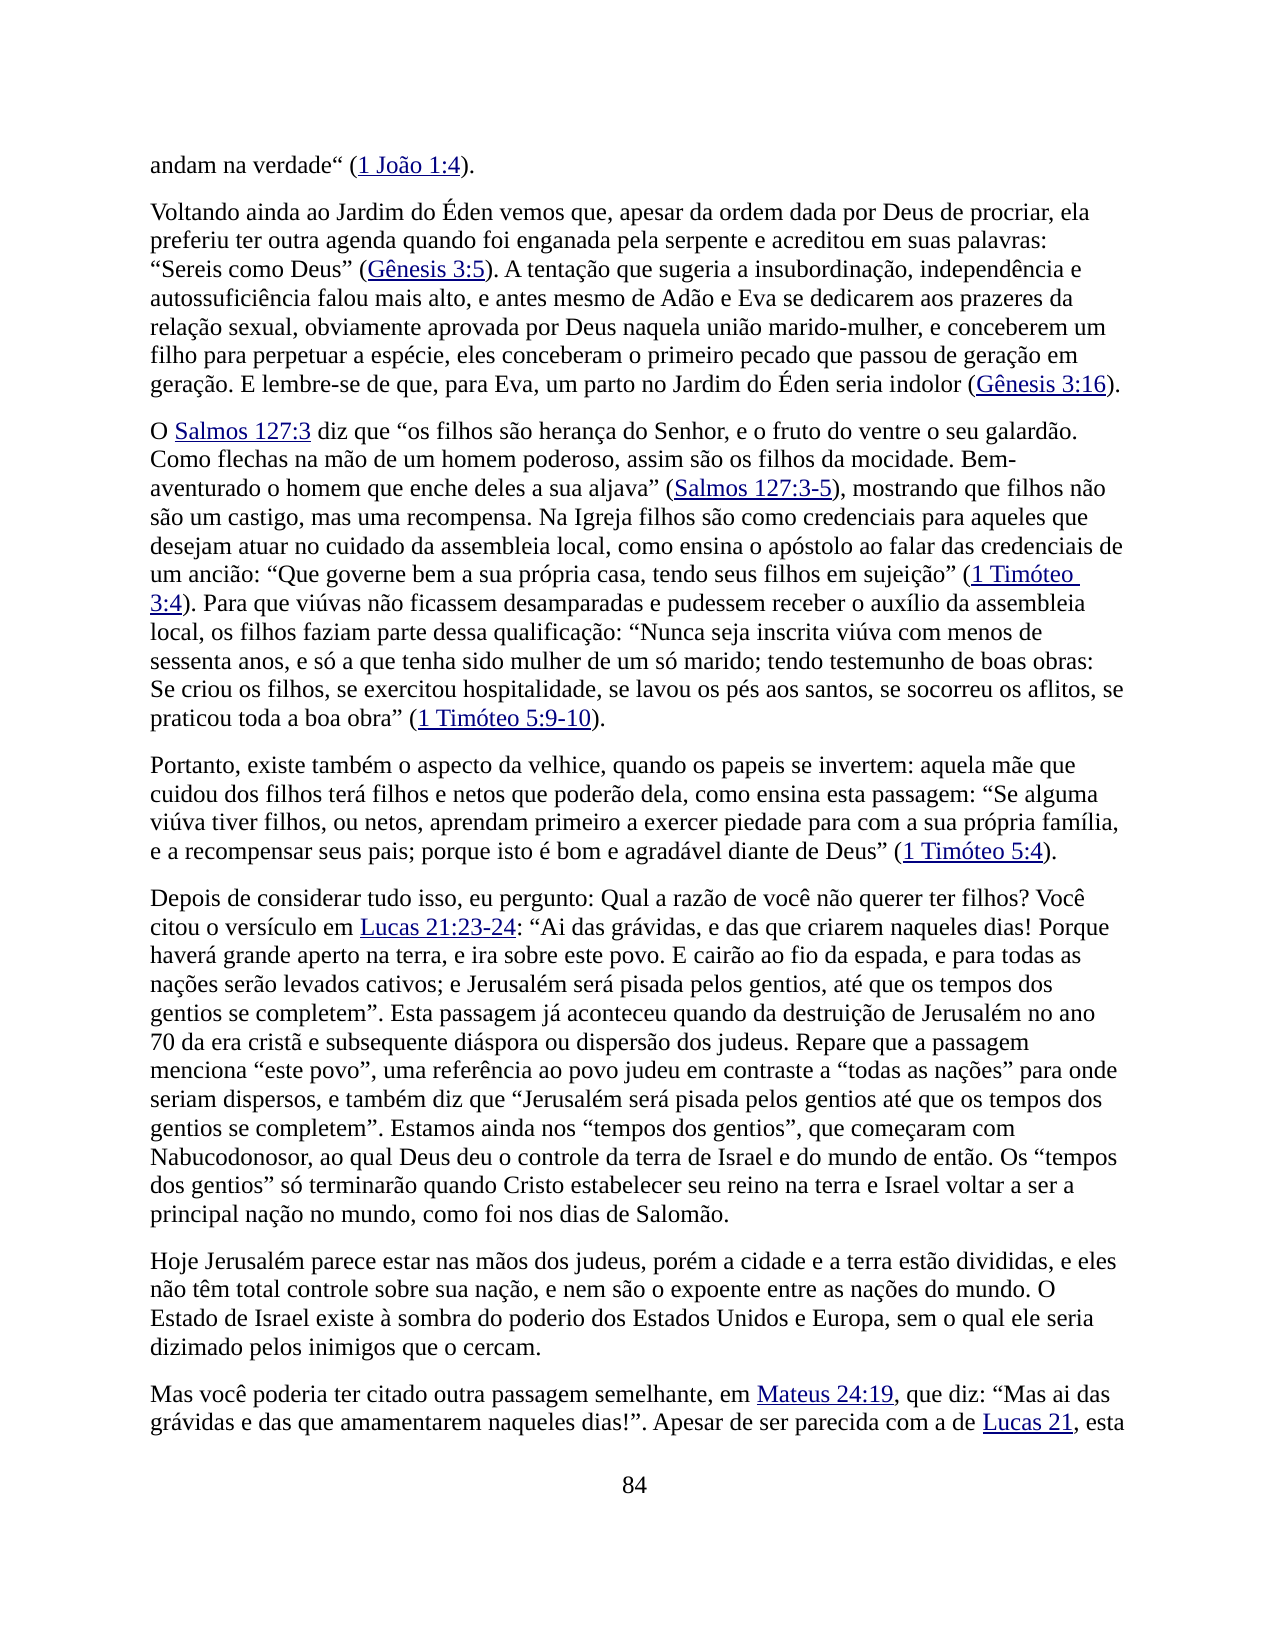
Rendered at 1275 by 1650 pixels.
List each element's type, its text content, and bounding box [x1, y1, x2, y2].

text Mas você poderia ter citado outra passagem semelhante, em Mateus 24:19, que diz: “Mas ai das grávidas e das que amamentarem naqueles dias!”. Apesar de ser parecida com a de Lucas 21, esta [150, 1379, 1125, 1436]
text Depois de considerar tudo isso, eu pergunto: Qual a razão de você não querer ter filhos? Você citou o versículo em Lucas 21:23-24: “Ai das grávidas, e das que criarem naqueles dias! Porque haverá grande aperto na terra, e ira sobre este povo. E cairão ao fio da espada, e para todas as nações serão levados cativos; e Jerusalém será pisada pelos gentios, até que os tempos dos gentios se completem”. Esta passagem já aconteceu quando da destruição de Jerusalém no ano 70 da era cristã e subsequente diáspora ou dispersão dos judeus. Repare que a passagem menciona “este povo”, uma referência ao povo judeu em contraste a “todas as nações” para onde seriam dispersos, e também diz que “Jerusalém será pisada pelos gentios até que os tempos dos gentios se completem”. Estamos ainda nos “tempos dos gentios”, que começaram com Nabucodonosor, ao qual Deus deu o controle da terra de Israel e do mundo de então. Os “tempos dos gentios” só terminarão quando Cristo estabelecer seu reino na terra e Israel voltar a ser a principal nação no mundo, como foi nos dias de Salomão. [150, 883, 1125, 1228]
text Hoje Jerusalém parece estar nas mãos dos judeus, porém a cidade e a terra estão divididas, e eles não têm total controle sobre sua nação, e nem são o expoente entre as nações do mundo. O Estado de Israel existe à sombra do poderio dos Estados Unidos e Europa, sem o qual ele seria dizimado pelos inimigos que o cercam. [150, 1246, 1125, 1361]
text O Salmos 127:3 diz que “os filhos são herança do Senhor, e o fruto do ventre o seu galardão. Como flechas na mão de um homem poderoso, assim são os filhos da mocidade. Bem-aventurado o homem que enche deles a sua aljava” (Salmos 127:3-5), mostrando que filhos não são um castigo, mas uma recompensa. Na Igreja filhos são como credenciais para aqueles que desejam atuar no cuidado da assembleia local, como ensina o apóstolo ao falar das credenciais de um ancião: “Que governe bem a sua própria casa, tendo seus filhos em sujeição” (1 Timóteo 3:4). Para que viúvas não ficassem desamparadas e pudessem receber o auxílio da assembleia local, os filhos faziam parte dessa qualificação: “Nunca seja inscrita viúva com menos de sessenta anos, e só a que tenha sido mulher de um só marido; tendo testemunho de boas obras: Se criou os filhos, se exercitou hospitalidade, se lavou os pés aos santos, se socorreu os aflitos, se praticou toda a boa obra” (1 Timóteo 5:9-10). [150, 416, 1125, 732]
text Portanto, existe também o aspecto da velhice, quando os papeis se invertem: aquela mãe que cuidou dos filhos terá filhos e netos que poderão dela, como ensina esta passagem: “Se alguma viúva tiver filhos, ou netos, aprendam primeiro a exercer piedade para com a sua própria família, e a recompensar seus pais; porque isto é bom e agradável diante de Deus” (1 Timóteo 5:4). [150, 750, 1125, 865]
text Voltando ainda ao Jardim do Éden vemos que, apesar da ordem dada por Deus de procriar, ela preferiu ter outra agenda quando foi enganada pela serpente e acreditou em suas palavras: “Sereis como Deus” (Gênesis 3:5). A tentação que sugeria a insubordinação, independência e autossuficiência falou mais alto, e antes mesmo de Adão e Eva se dedicarem aos prazeres da relação sexual, obviamente aprovada por Deus naquela união marido-mulher, e conceberem um filho para perpetuar a espécie, eles conceberam o primeiro pecado que passou de geração em geração. E lembre-se de que, para Eva, um parto no Jardim do Éden seria indolor (Gênesis 3:16). [150, 197, 1125, 398]
text andam na verdade“ (1 João 1:4). [150, 150, 1125, 179]
